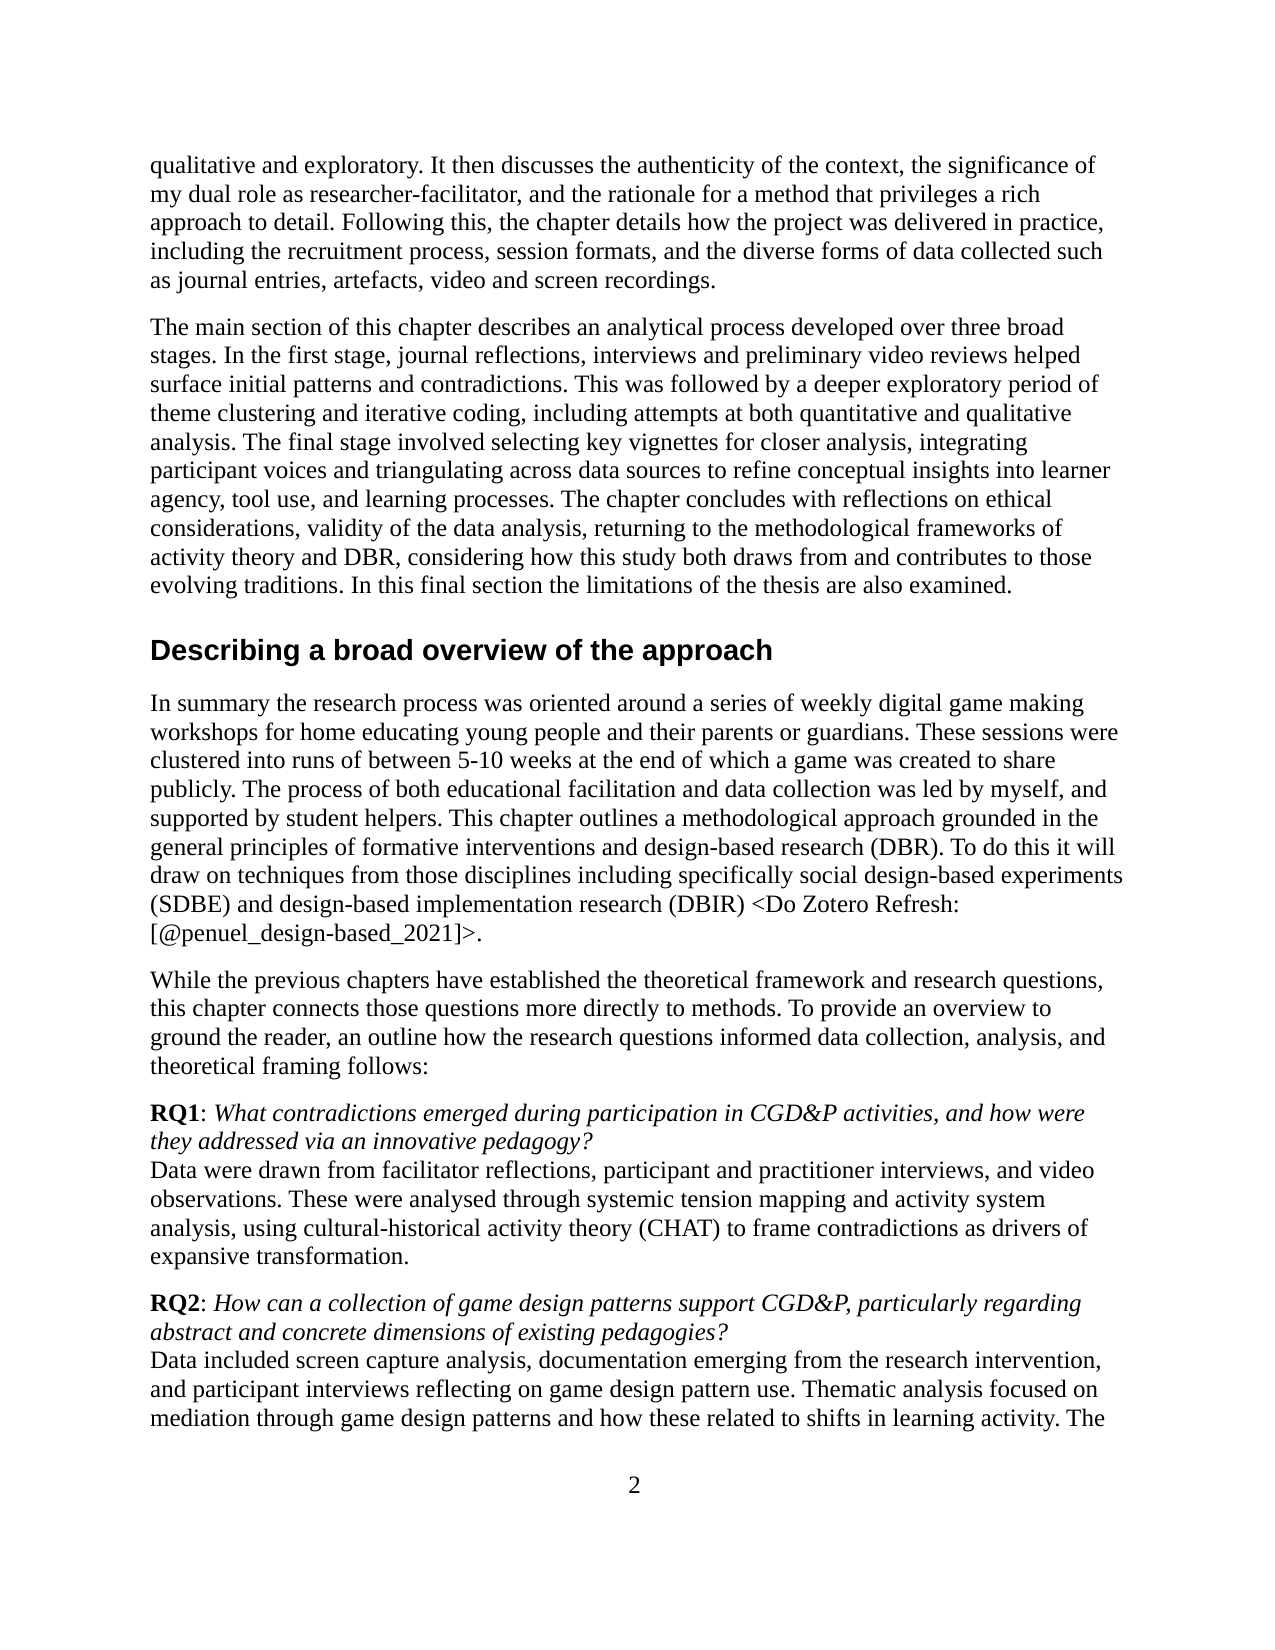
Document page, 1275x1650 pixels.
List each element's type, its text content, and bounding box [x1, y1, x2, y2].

text RQ1: What contradictions emerged during participation in CGD&P activities, and how were they addressed via an innovative pedagogy? Data were drawn from facilitator reflections, participant and practitioner interviews, and video observations. These were analysed through systemic tension mapping and activity system analysis, using cultural-historical activity theory (CHAT) to frame contradictions as drivers of expansive transformation. [150, 1098, 1125, 1270]
subtitle Describing a broad overview of the approach [150, 633, 1125, 667]
text RQ2: How can a collection of game design patterns support CGD&P, particularly regarding abstract and concrete dimensions of existing pedagogies? Data included screen capture analysis, documentation emerging from the research intervention, and participant interviews reflecting on game design pattern use. Thematic analysis focused on mediation through game design patterns and how these related to shifts in learning activity. The [150, 1288, 1125, 1432]
text qualitative and exploratory. It then discusses the authenticity of the context, the significance of my dual role as researcher-facilitator, and the rationale for a method that privileges a rich approach to detail. Following this, the chapter details how the project was delivered in practice, including the recruitment process, session formats, and the diverse forms of data collected such as journal entries, artefacts, video and screen recordings. [150, 150, 1125, 294]
text The main section of this chapter describes an analytical process developed over three broad stages. In the first stage, journal reflections, interviews and preliminary video reviews helped surface initial patterns and contradictions. This was followed by a deeper exploratory period of theme clustering and iterative coding, including attempts at both quantitative and qualitative analysis. The final stage involved selecting key vignettes for closer analysis, integrating participant voices and triangulating across data sources to refine conceptual insights into learner agency, tool use, and learning processes. The chapter concludes with reflections on ethical considerations, validity of the data analysis, returning to the methodological frameworks of activity theory and DBR, considering how this study both draws from and contributes to those evolving traditions. In this final section the limitations of the thesis are also examined. [150, 312, 1125, 599]
text In summary the research process was oriented around a series of weekly digital game making workshops for home educating young people and their parents or guardians. These sessions were clustered into runs of between 5-10 weeks at the end of which a game was created to share publicly. The process of both educational facilitation and data collection was led by myself, and supported by student helpers. This chapter outlines a methodological approach grounded in the general principles of formative interventions and design-based research (DBR). To do this it will draw on techniques from those disciplines including specifically social design-based experiments (SDBE) and design-based implementation research (DBIR) <Do Zotero Refresh: [@penuel_design-based_2021]>. [150, 688, 1125, 947]
text While the previous chapters have established the theoretical framework and research questions, this chapter connects those questions more directly to methods. To provide an overview to ground the reader, an outline how the research questions informed data collection, analysis, and theoretical framing follows: [150, 965, 1125, 1080]
